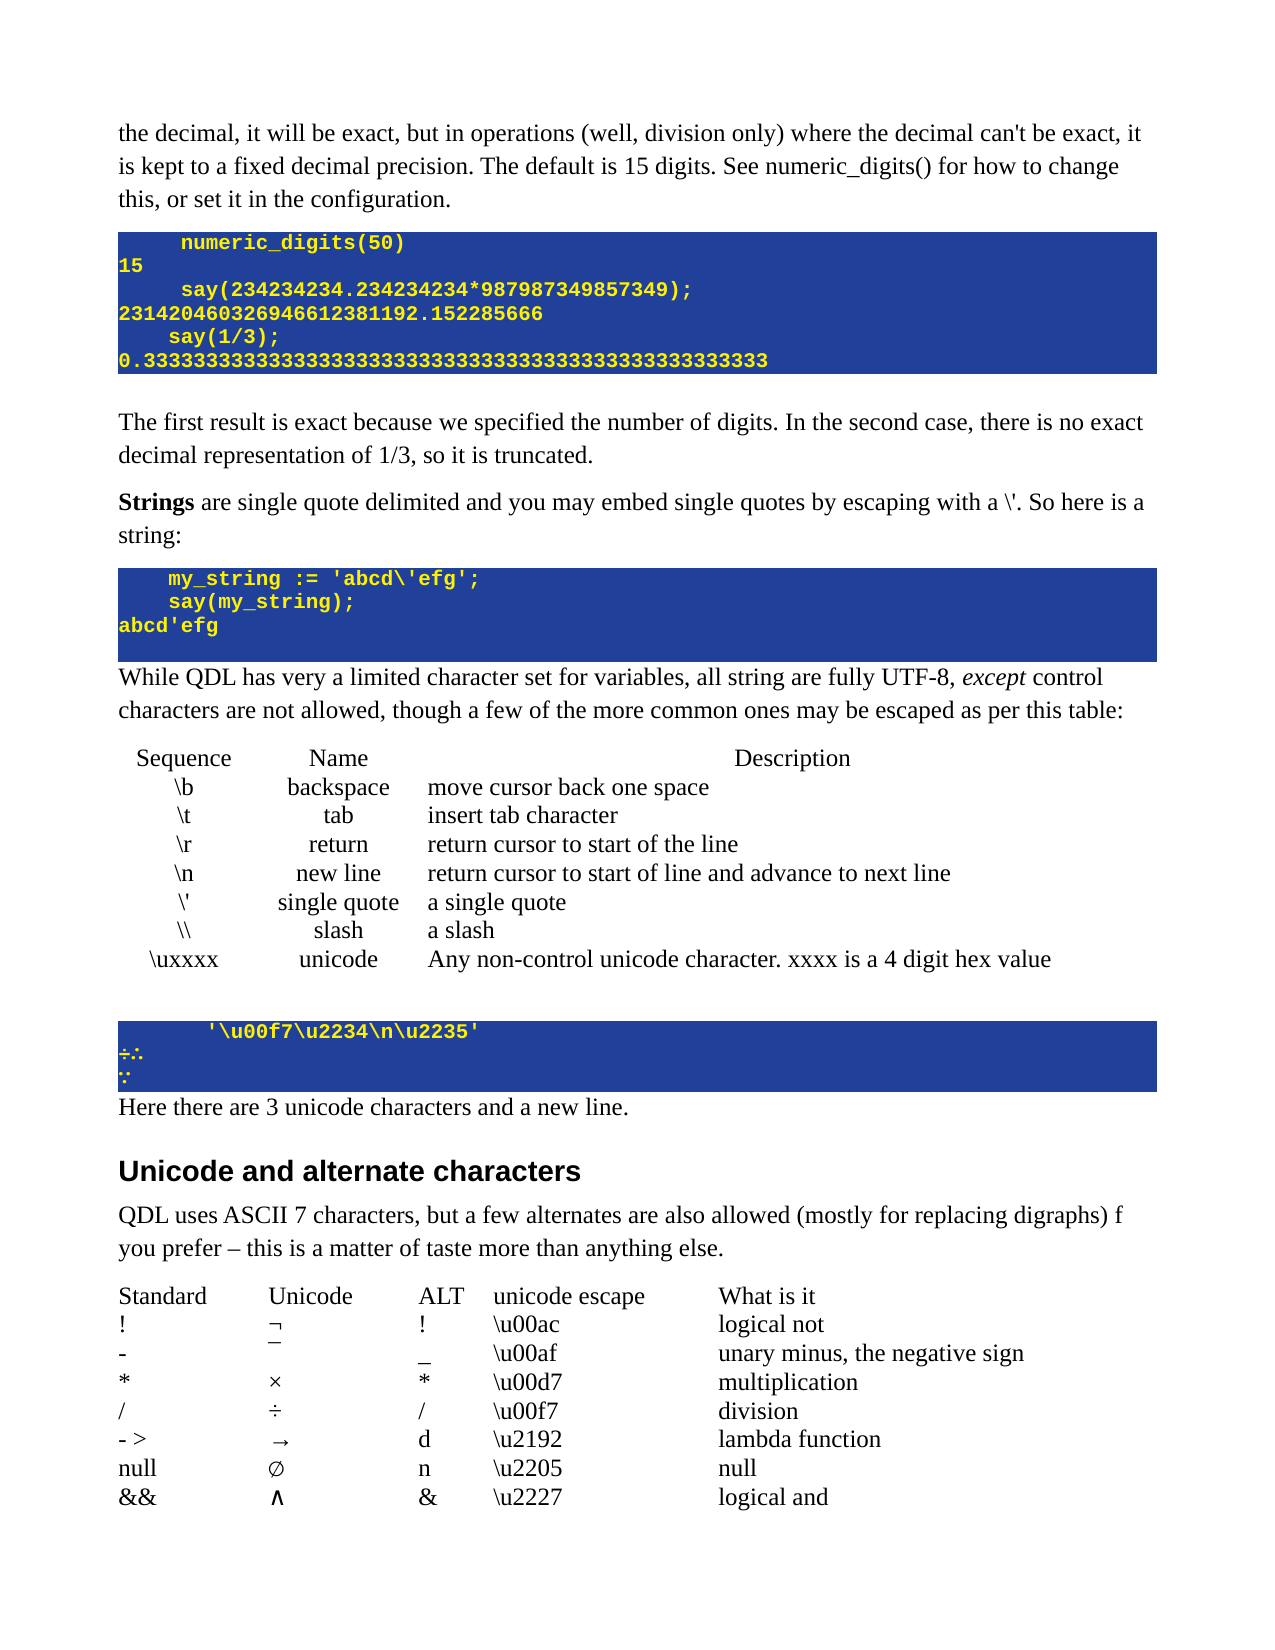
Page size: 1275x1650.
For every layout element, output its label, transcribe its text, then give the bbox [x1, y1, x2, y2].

text say(my_string); [118, 592, 1157, 615]
table_cell \' [118, 887, 249, 916]
table_cell a slash [428, 916, 1157, 944]
text 0.33333333333333333333333333333333333333333333333333 [118, 350, 1157, 374]
text null ∅ n \u2205 null [118, 1453, 1157, 1482]
text 15 [118, 255, 1157, 279]
text the decimal, it will be exact, but in operations (well, division only) where the decimal can't be exact, it is kept to a fixed decimal precision. The default is 15 digits. See numeric_digits() for how to change this, or set it in the configuration. [118, 118, 1157, 213]
table_cell tab [249, 801, 427, 829]
text numeric_digits(50) [118, 232, 1157, 255]
text While QDL has very a limited character set for variables, all string are fully UTF-8, except control characters are not allowed, though a few of the more common ones may be escaped as per this table: [118, 662, 1157, 724]
table_cell Any non-control unicode character. xxxx is a 4 digit hex value [428, 944, 1157, 973]
text abcd'efg [118, 615, 1157, 639]
table_cell \r [118, 829, 249, 858]
text The first result is exact because we specified the number of digits. In the second case, there is no exact decimal representation of 1/3, so it is truncated. [118, 374, 1157, 468]
text say(1/3); [118, 326, 1157, 350]
text Standard Unicode ALT unicode escape What is it [118, 1281, 1157, 1309]
table_cell slash [249, 916, 427, 944]
text 231420460326946612381192.152285666 [118, 303, 1157, 326]
text - ¯ _ \u00af unary minus, the negative sign [118, 1338, 1157, 1367]
table_cell single quote [249, 887, 427, 916]
table_cell insert tab character [428, 801, 1157, 829]
text '\u00f7\u2234\n\u2235' [118, 1021, 1157, 1044]
table_cell return cursor to start of line and advance to next line [428, 858, 1157, 887]
text my_string := 'abcd\'efg'; [118, 568, 1157, 592]
text QDL uses ASCII 7 characters, but a few alternates are also allowed (mostly for replacing digraphs) f you prefer – this is a matter of taste more than anything else. [118, 1200, 1157, 1262]
text Strings are single quote delimited and you may embed single quotes by escaping with a \'. So here is a string: [118, 487, 1157, 549]
table_cell \n [118, 858, 249, 887]
table_cell a single quote [428, 887, 1157, 916]
text && ∧ & \u2227 logical and [118, 1482, 1157, 1511]
table_header Description [428, 743, 1157, 772]
text / ÷ / \u00f7 division [118, 1396, 1157, 1424]
table_cell new line [249, 858, 427, 887]
table_header Sequence [118, 743, 249, 772]
text Here there are 3 unicode characters and a new line. [118, 1092, 1157, 1120]
table_cell \\ [118, 916, 249, 944]
subtitle Unicode and alternate characters [118, 1154, 1157, 1188]
table_header Name [249, 743, 427, 772]
text - > → d \u2192 lambda function [118, 1424, 1157, 1453]
table_cell unicode [249, 944, 427, 973]
table_cell \b [118, 772, 249, 801]
text ÷∴ [118, 1044, 1157, 1068]
table_cell \uxxxx [118, 944, 249, 973]
table_cell move cursor back one space [428, 772, 1157, 801]
table_cell return cursor to start of the line [428, 829, 1157, 858]
table_cell backspace [249, 772, 427, 801]
table_cell \t [118, 801, 249, 829]
text ∵ [118, 1068, 1157, 1092]
table_cell return [249, 829, 427, 858]
text * × * \u00d7 multiplication [118, 1367, 1157, 1396]
text ! ¬ ! \u00ac logical not [118, 1309, 1157, 1338]
text say(234234234.234234234*987987349857349); [118, 279, 1157, 303]
